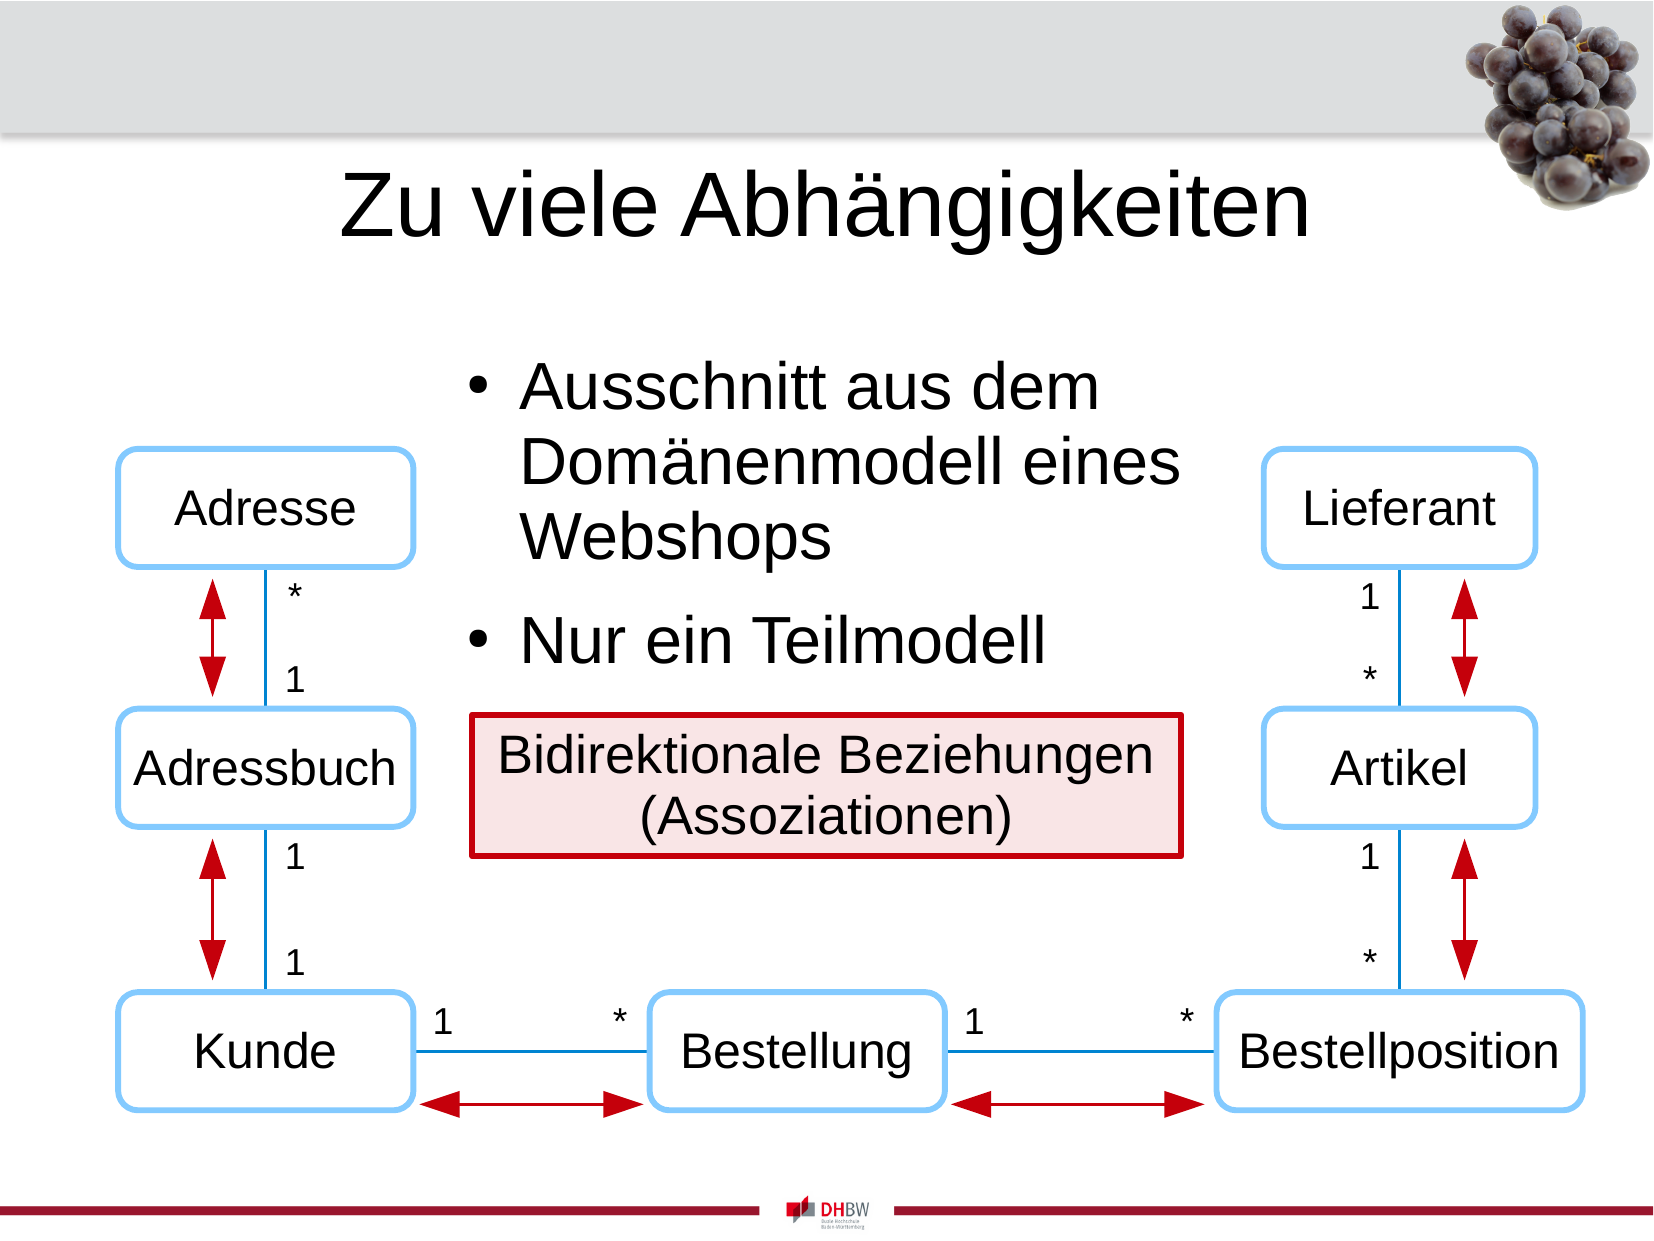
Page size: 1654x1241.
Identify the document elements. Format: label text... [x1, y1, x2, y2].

text_box 1 [1346, 832, 1394, 880]
title Zu viele Abhängigkeiten [82, 147, 1571, 257]
text_box Bidirektionale Beziehungen (Assoziationen) [472, 714, 1182, 857]
text_box Bestellposition [1216, 992, 1583, 1111]
text_box 1 [950, 998, 999, 1046]
text_box 1 [271, 938, 319, 987]
text_box * [596, 998, 644, 1046]
text_box 1 [271, 832, 319, 880]
text_box Adresse [118, 448, 414, 567]
text_box * [271, 572, 319, 621]
text_box 1 [1346, 572, 1394, 621]
text_box * [1346, 938, 1394, 987]
text_box Adressbuch [118, 708, 414, 827]
text_box Artikel [1263, 708, 1536, 827]
text_box * [1346, 655, 1394, 703]
text_box 1 [419, 998, 467, 1046]
text_box Bestellung [649, 992, 945, 1111]
text_box Kunde [118, 992, 414, 1111]
text_box 1 [271, 655, 319, 703]
list Ausschnitt aus dem Domänenmodell eines Webshops Nur ein Teilmodell [448, 349, 1241, 678]
text_box * [1163, 998, 1211, 1046]
text_box Lieferant [1263, 448, 1536, 567]
picture [0, 0, 1654, 1237]
